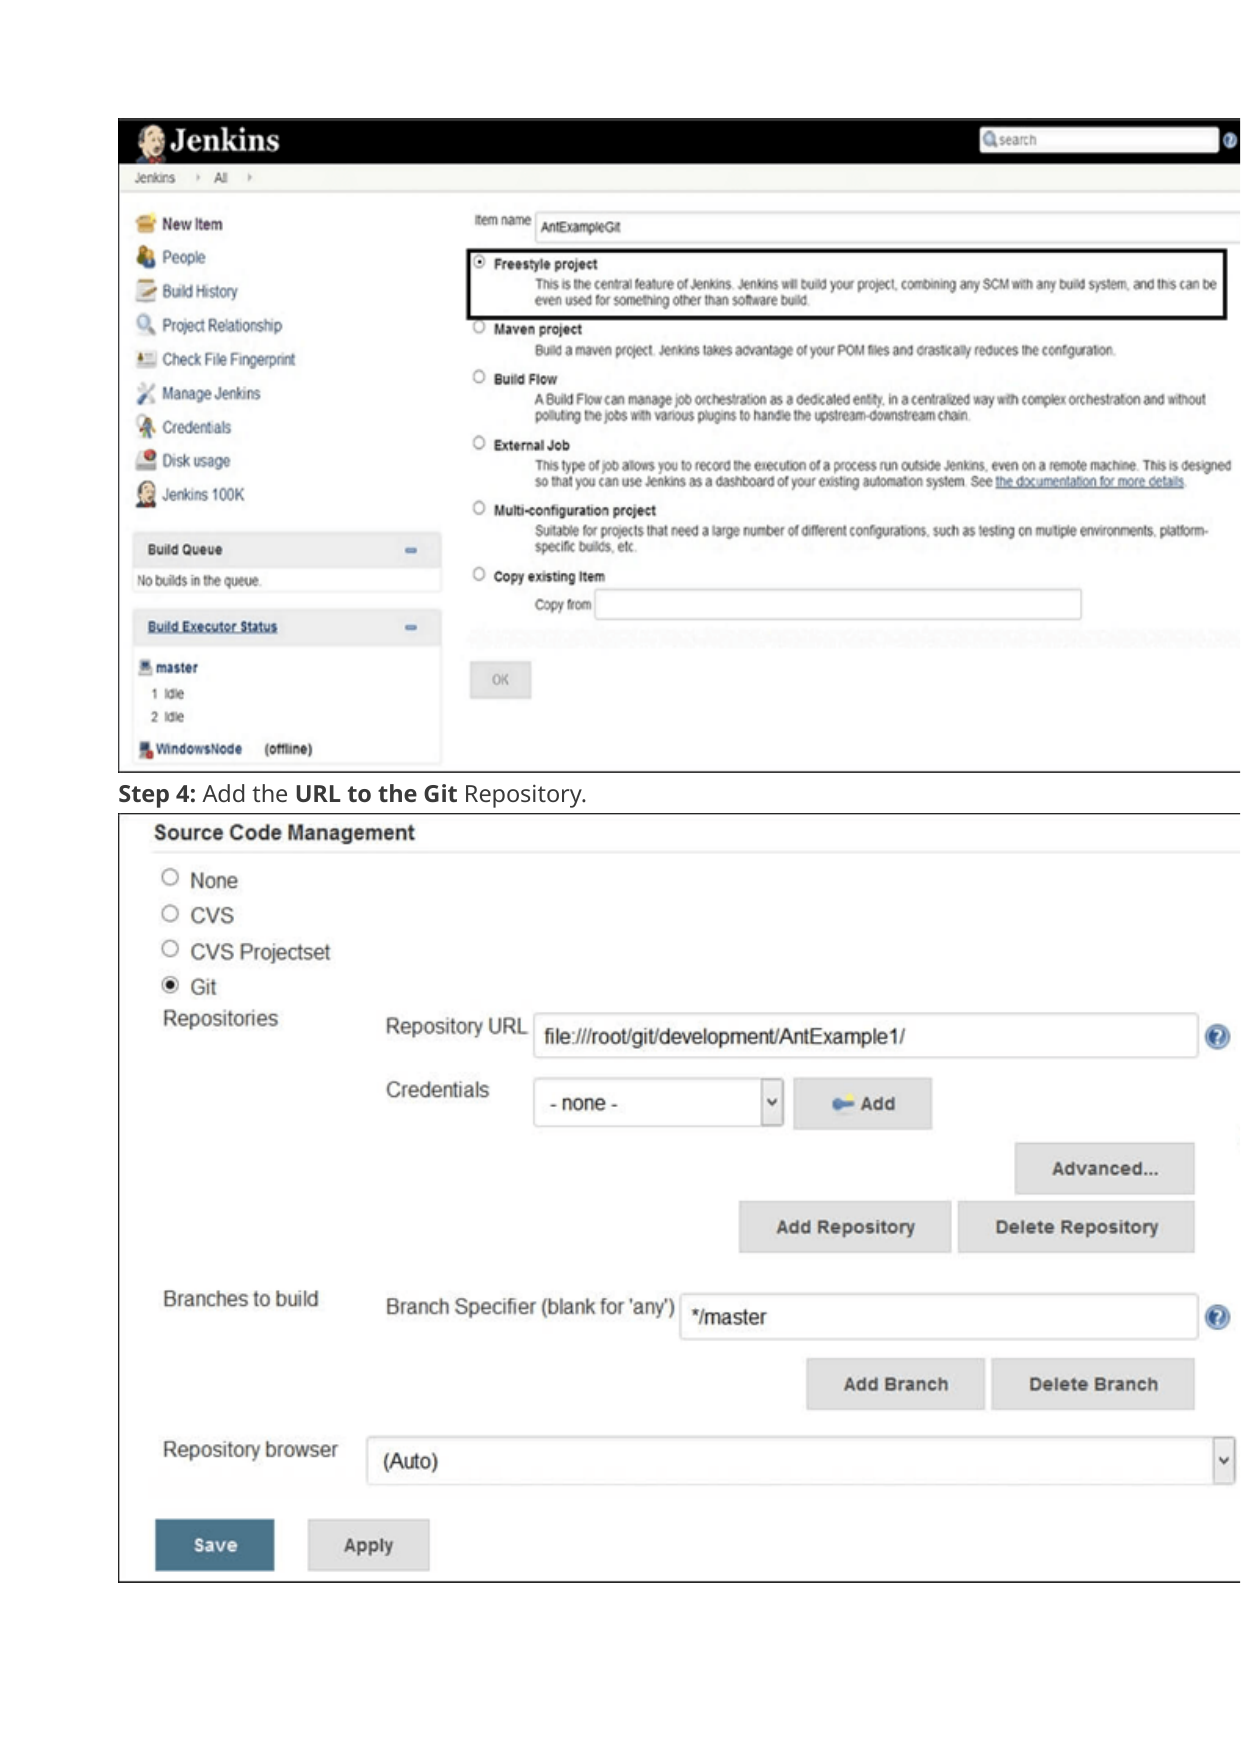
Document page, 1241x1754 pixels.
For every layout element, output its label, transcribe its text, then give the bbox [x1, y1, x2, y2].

picture [118, 813, 1241, 1583]
picture [118, 118, 1241, 773]
text Step 4: Add the URL to the Git Repository. [118, 777, 1122, 809]
